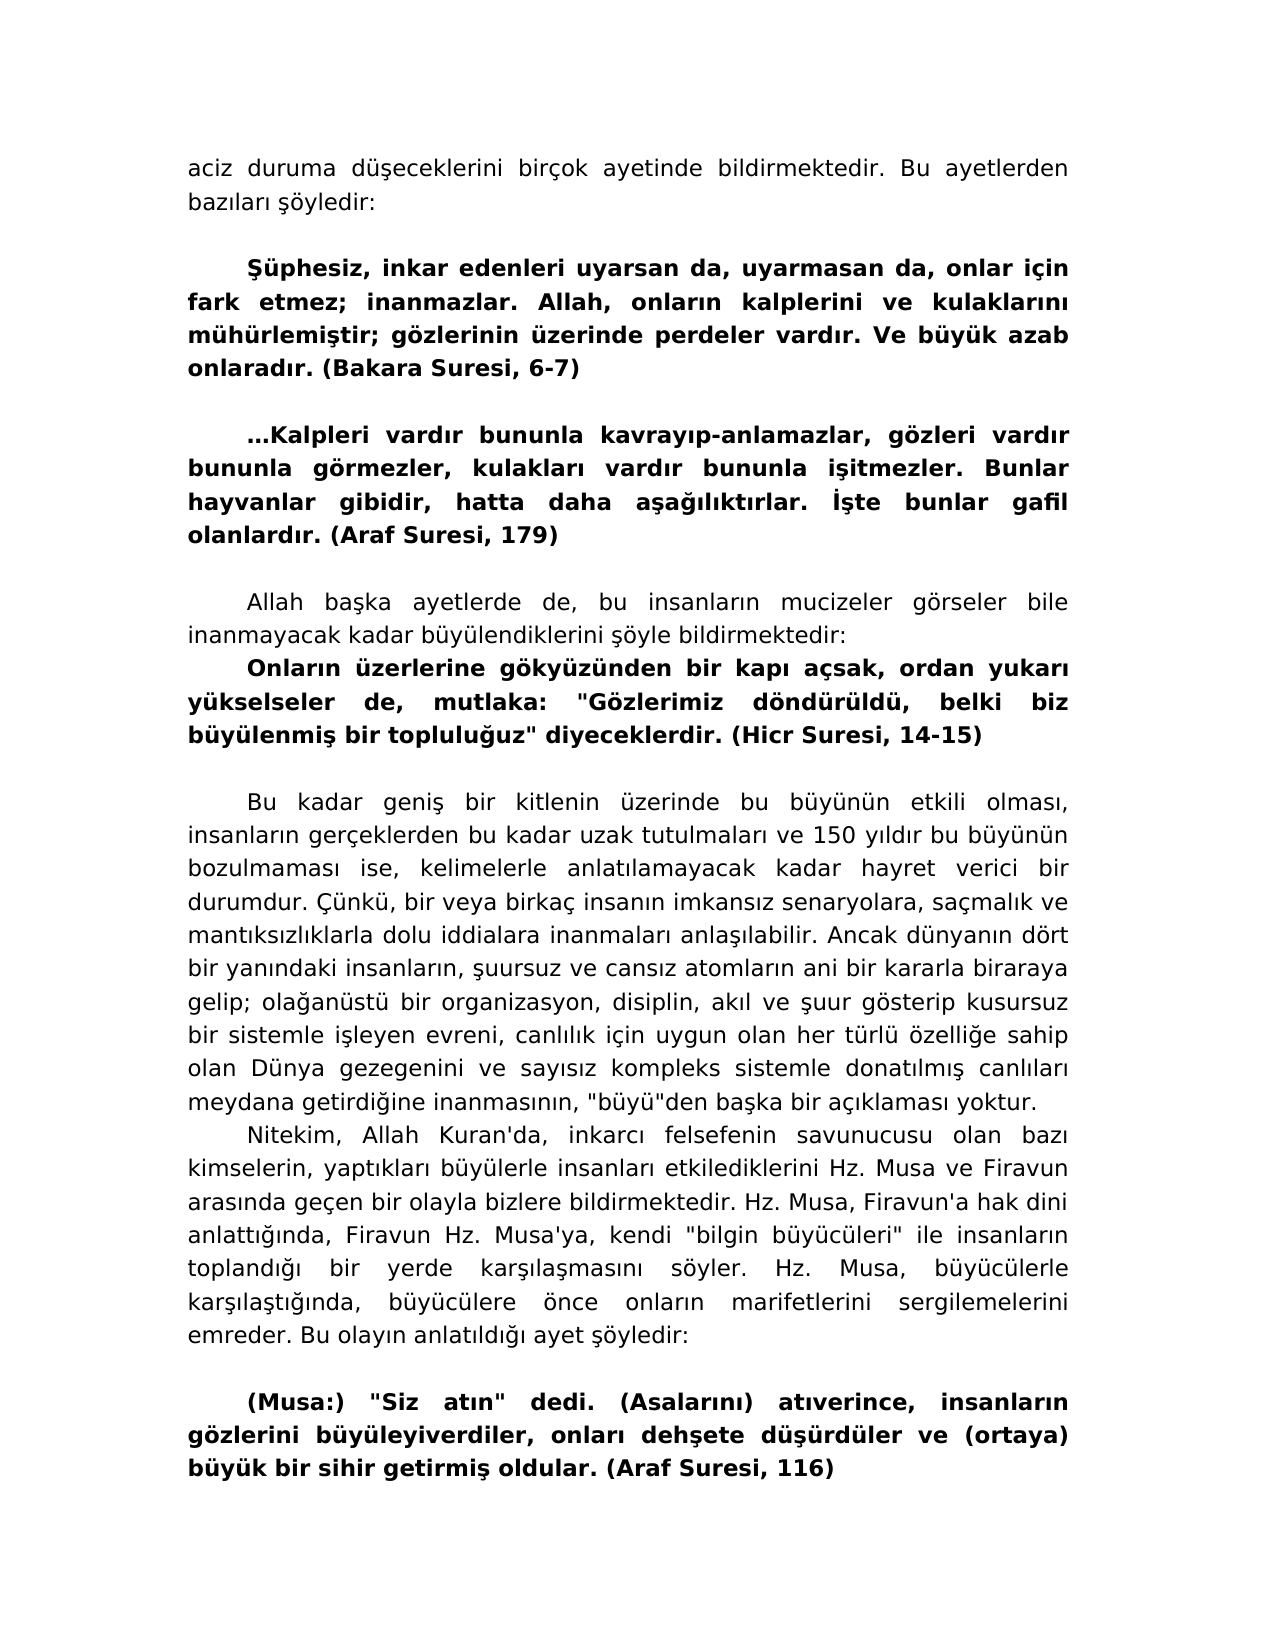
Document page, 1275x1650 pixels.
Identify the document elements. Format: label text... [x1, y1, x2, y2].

text Allah başka ayetlerde de, bu insanların mucizeler görseler bile inanmayacak kadar büyülendiklerini şöyle bildirmektedir: [187, 583, 1070, 650]
text (Musa:) "Siz atın" dedi. (Asalarını) atıverince, insanların gözlerini büyüleyiverdiler, onları dehşete düşürdüler ve (ortaya) büyük bir sihir getirmiş oldular. (Araf Suresi, 116) [187, 1383, 1070, 1483]
text Şüphesiz, inkar edenleri uyarsan da, uyarmasan da, onlar için fark etmez; inanmazlar. Allah, onların kalplerini ve kulaklarını mühürlemiştir; gözlerinin üzerinde perdeler vardır. Ve büyük azab onlaradır. (Bakara Suresi, 6-7) [187, 250, 1070, 383]
text Bu kadar geniş bir kitlenin üzerinde bu büyünün etkili olması, insanların gerçeklerden bu kadar uzak tutulmaları ve 150 yıldır bu büyünün bozulmaması ise, kelimelerle anlatılamayacak kadar hayret verici bir durumdur. Çünkü, bir veya birkaç insanın imkansız senaryolara, saçmalık ve mantıksızlıklarla dolu iddialara inanmaları anlaşılabilir. Ancak dünyanın dört bir yanındaki insanların, şuursuz ve cansız atomların ani bir kararla biraraya gelip; olağanüstü bir organizasyon, disiplin, akıl ve şuur gösterip kusursuz bir sistemle işleyen evreni, canlılık için uygun olan her türlü özelliğe sahip olan Dünya gezegenini ve sayısız kompleks sistemle donatılmış canlıları meydana getirdiğine inanmasının, "büyü"den başka bir açıklaması yoktur. [187, 783, 1070, 1117]
text …Kalpleri vardır bununla kavrayıp-anlamazlar, gözleri vardır bununla görmezler, kulakları vardır bununla işitmezler. Bunlar hayvanlar gibidir, hatta daha aşağılıktırlar. İşte bunlar gafil olanlardır. (Araf Suresi, 179) [187, 417, 1070, 550]
text Onların üzerlerine gökyüzünden bir kapı açsak, ordan yukarı yükselseler de, mutlaka: "Gözlerimiz döndürüldü, belki biz büyülenmiş bir topluluğuz" diyeceklerdir. (Hicr Suresi, 14-15) [187, 650, 1070, 750]
text Nitekim, Allah Kuran'da, inkarcı felsefenin savunucusu olan bazı kimselerin, yaptıkları büyülerle insanları etkilediklerini Hz. Musa ve Firavun arasında geçen bir olayla bizlere bildirmektedir. Hz. Musa, Firavun'a hak dini anlattığında, Firavun Hz. Musa'ya, kendi "bilgin büyücüleri" ile insanların toplandığı bir yerde karşılaşmasını söyler. Hz. Musa, büyücülerle karşılaştığında, büyücülere önce onların marifetlerini sergilemelerini emreder. Bu olayın anlatıldığı ayet şöyledir: [187, 1117, 1070, 1350]
text aciz duruma düşeceklerini birçok ayetinde bildirmektedir. Bu ayetlerden bazıları şöyledir: [187, 150, 1070, 217]
